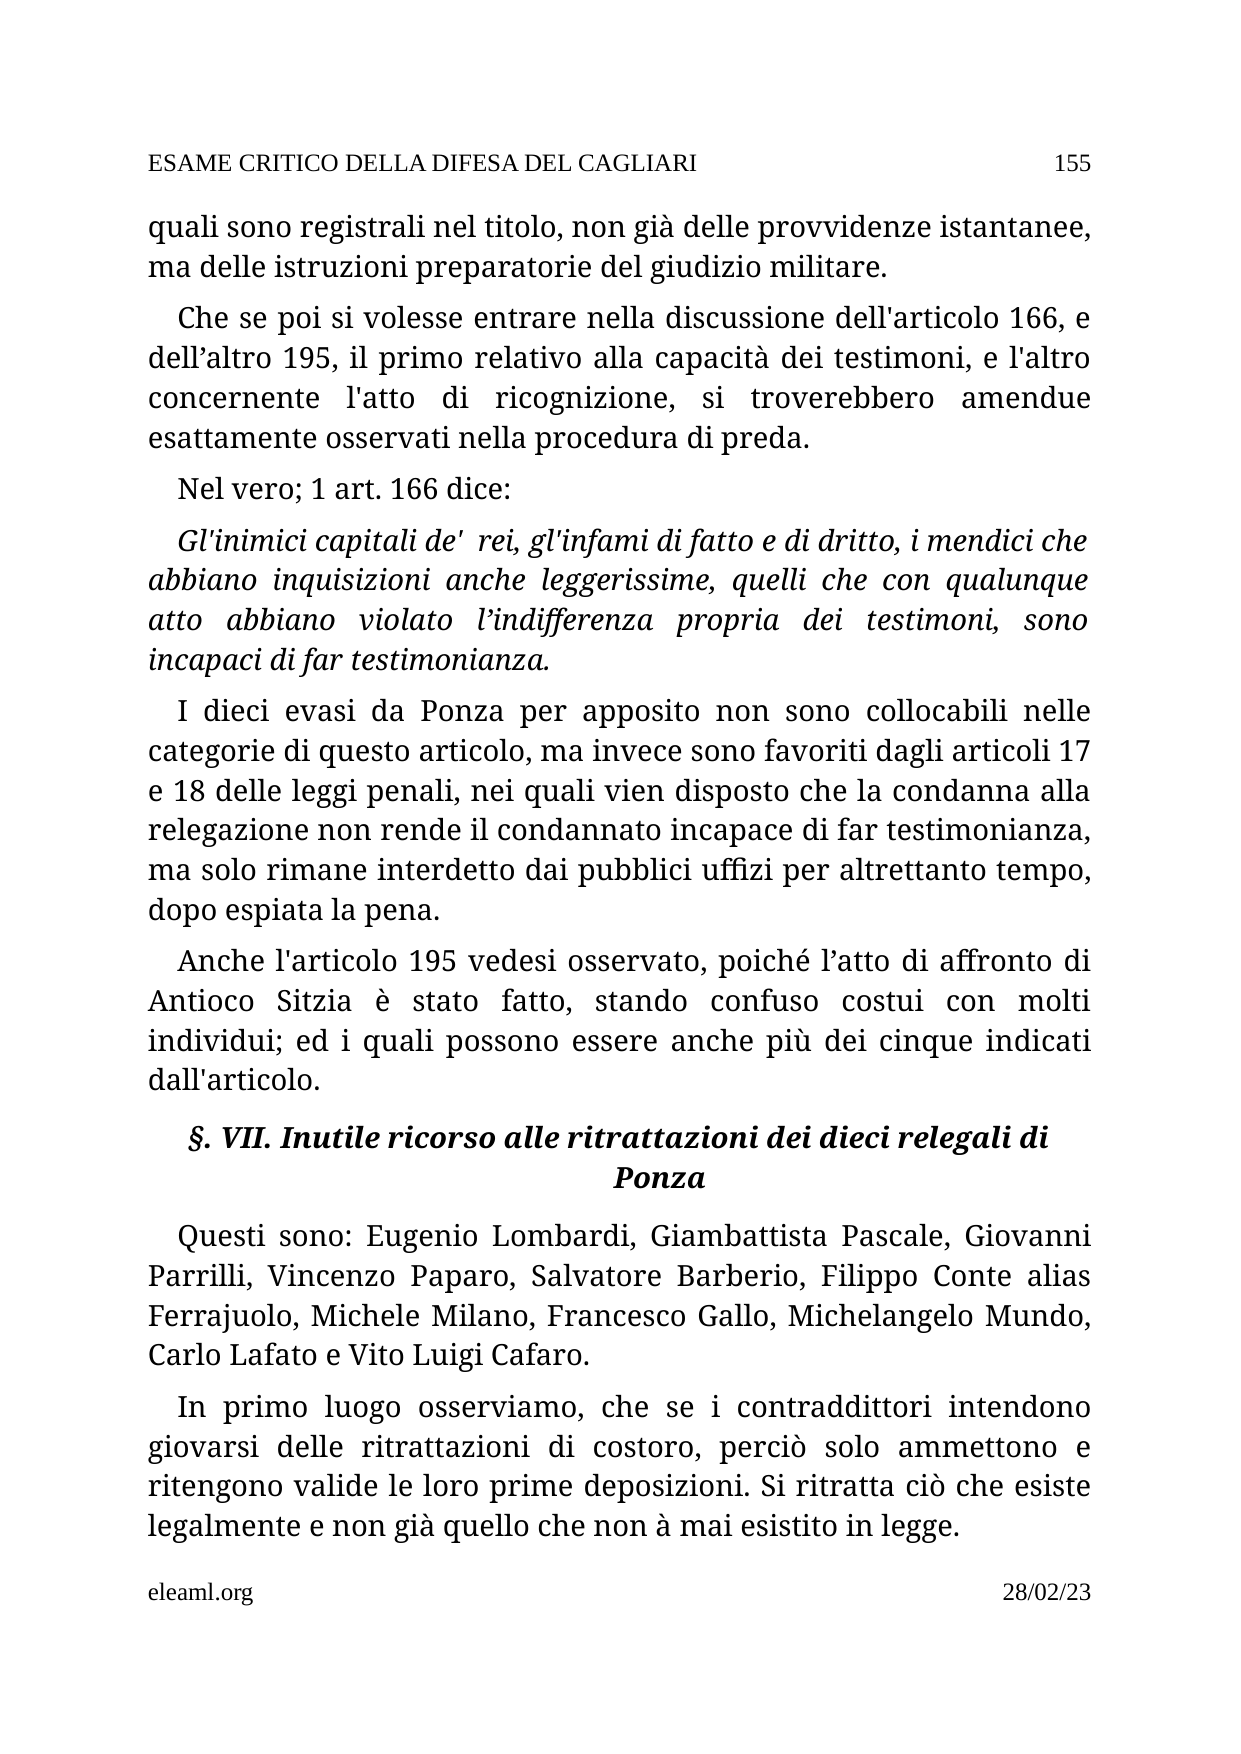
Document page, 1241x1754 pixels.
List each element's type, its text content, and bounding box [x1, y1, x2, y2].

text Questi sono: Eugenio Lombardi, Giambattista Pascale, Giovanni Parrilli, Vincenzo Paparo, Salvatore Barberio, Filippo Conte alias Ferrajuolo, Michele Milano, Francesco Gallo, Michelangelo Mundo, Carlo Lafato e Vito Luigi Cafaro. [148, 1216, 1093, 1374]
text I dieci evasi da Ponza per apposito non sono collocabili nelle categorie di questo articolo, ma invece sono favoriti dagli articoli 17 e 18 delle leggi penali, nei quali vien disposto che la condanna alla relegazione non rende il condannato incapace di far testimonianza, ma solo rimane interdetto dai pubblici uffizi per altrettanto tempo, dopo espiata la pena. [148, 691, 1093, 929]
text Che se poi si volesse entrare nella discussione dell'articolo 166, e dell’altro 195, il primo relativo alla capacità dei testimoni, e l'altro concernente l'atto di ricognizione, si troverebbero amendue esattamente osservati nella procedura di preda. [148, 298, 1093, 457]
text Nel vero; 1 art. 166 dice: [148, 468, 1093, 508]
subtitle §. VII. Inutile ricorso alle ritrattazioni dei dieci relegali di Ponza [148, 1118, 1093, 1197]
text Gl'inimici capitali de' rei, gl'infami di fatto e di dritto, i mendici che abbiano inquisizioni anche leggerissime, quelli che con qualunque atto abbiano violato l’indifferenza propria dei testimoni, sono incapaci di far testimonianza. [148, 520, 1093, 679]
text quali sono registrali nel titolo, non già delle provvidenze istantanee, ma delle istruzioni preparatorie del giudizio militare. [148, 207, 1093, 286]
text Anche l'articolo 195 vedesi osservato, poiché l’atto di affronto di Antioco Sitzia è stato fatto, stando confuso costui con molti individui; ed i quali possono essere anche più dei cinque indicati dall'articolo. [148, 941, 1093, 1099]
text In primo luogo osserviamo, che se i contraddittori intendono giovarsi delle ritrattazioni di costoro, perciò solo ammettono e ritengono valide le loro prime deposizioni. Si ritratta ciò che esiste legalmente e non già quello che non à mai esistito in legge. [148, 1386, 1093, 1545]
